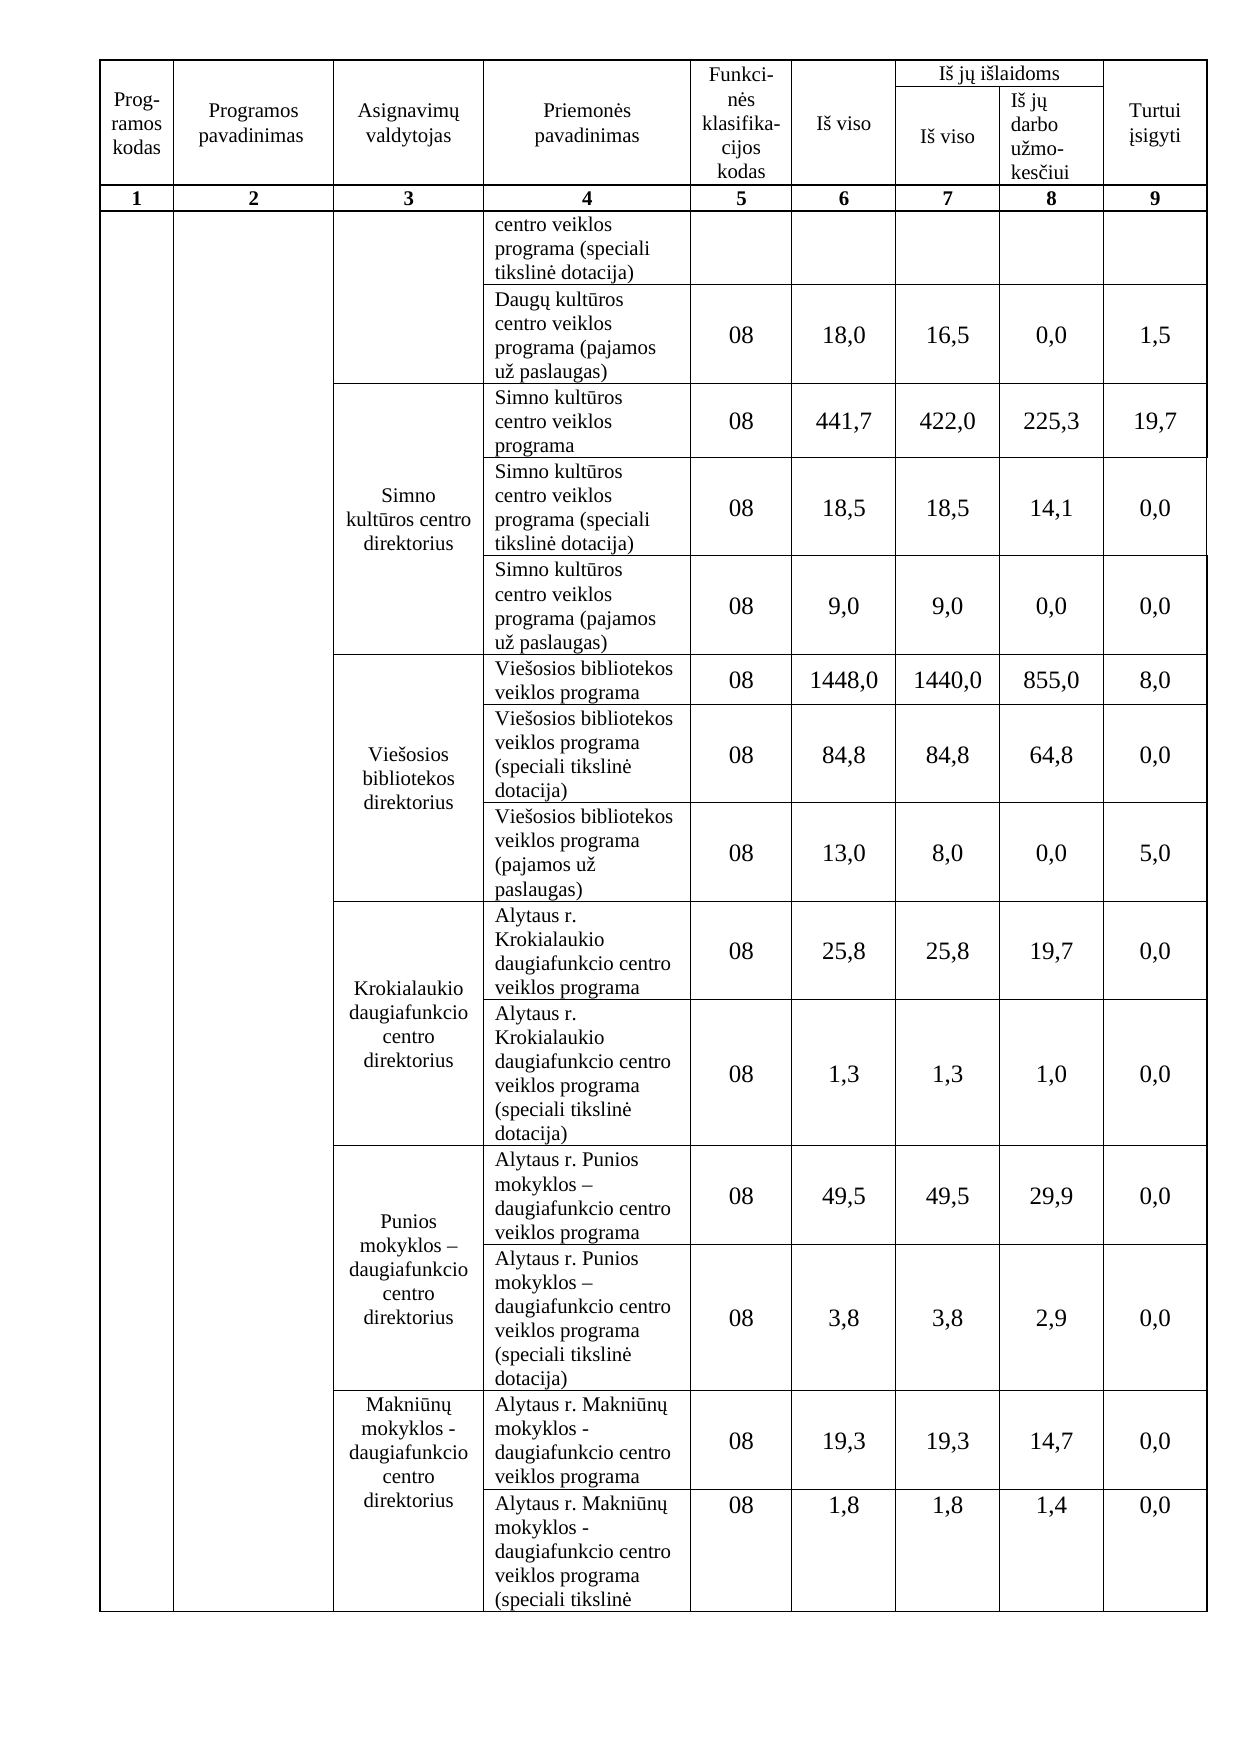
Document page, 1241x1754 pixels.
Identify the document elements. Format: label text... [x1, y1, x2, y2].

table_cell 2 [174, 186, 333, 210]
table_cell 1,5 [1104, 285, 1206, 383]
table_cell Viešosios bibliotekos veiklos programa (pajamos už paslaugas) [484, 803, 690, 901]
table_cell [174, 212, 333, 1611]
table_cell [1104, 212, 1206, 284]
table_cell 84,8 [792, 705, 895, 802]
table_cell 19,7 [1000, 902, 1103, 999]
table_cell 9,0 [792, 556, 895, 654]
table_cell 0,0 [1104, 1000, 1206, 1145]
table_cell 0,0 [1000, 803, 1103, 901]
table_cell 8,0 [896, 803, 999, 901]
table_cell 0,0 [1104, 705, 1206, 802]
table_cell 49,5 [896, 1146, 999, 1244]
table_cell Simno kultūros centro veiklos programa (pajamos už paslaugas) [484, 556, 690, 654]
table_cell 5 [691, 186, 791, 210]
table_header Iš jų išlaidoms [896, 61, 1103, 86]
table_cell Viešosios bibliotekos direktorius [334, 655, 483, 901]
table_header Iš viso [792, 61, 895, 184]
table_cell 08 [691, 705, 791, 802]
table_cell 19,3 [792, 1391, 895, 1488]
table_cell 8 [1000, 186, 1103, 210]
table_cell [101, 212, 173, 1611]
table_cell 64,8 [1000, 705, 1103, 802]
table_cell 29,9 [1000, 1146, 1103, 1244]
table_cell 0,0 [1104, 902, 1206, 999]
table_cell 08 [691, 1000, 791, 1145]
table_cell 1440,0 [896, 655, 999, 704]
table_cell 4 [484, 186, 690, 210]
table_cell 1448,0 [792, 655, 895, 704]
table_cell [691, 212, 791, 284]
table_cell 1,4 [1000, 1490, 1103, 1611]
table_cell 14,1 [1000, 458, 1103, 555]
table_cell Simno kultūros centro direktorius [334, 384, 483, 654]
table_cell Krokialaukio daugiafunkcio centro direktorius [334, 902, 483, 1145]
table_cell 0,0 [1104, 1490, 1206, 1611]
table_cell 18,5 [792, 458, 895, 555]
table_cell 9,0 [896, 556, 999, 654]
table_cell 08 [691, 803, 791, 901]
table_cell 08 [691, 1490, 791, 1611]
table_cell Alytaus r. Punios mokyklos – daugiafunkcio centro veiklos programa [484, 1146, 690, 1244]
table_cell 0,0 [1104, 1391, 1206, 1488]
table_cell 9 [1104, 186, 1206, 210]
table_cell 08 [691, 655, 791, 704]
table_cell 84,8 [896, 705, 999, 802]
table_cell Alytaus r. Makniūnų mokyklos - daugiafunkcio centro veiklos programa [484, 1391, 690, 1488]
table_cell 25,8 [896, 902, 999, 999]
table_cell Alytaus r. Punios mokyklos – daugiafunkcio centro veiklos programa (speciali tikslinė dotacija) [484, 1245, 690, 1390]
table_cell 0,0 [1000, 285, 1103, 383]
table_cell Viešosios bibliotekos veiklos programa [484, 655, 690, 704]
table_cell 2,9 [1000, 1245, 1103, 1390]
table_cell 441,7 [792, 384, 895, 457]
table_cell [334, 212, 483, 383]
table_cell 0,0 [1000, 556, 1103, 654]
table_cell 0,0 [1104, 556, 1206, 654]
table_cell Alytaus r. Makniūnų mokyklos - daugiafunkcio centro veiklos programa (speciali tikslinė [484, 1490, 690, 1611]
table_cell Iš jų darbo užmo-kesčiui [1000, 87, 1103, 184]
table_cell 1,3 [896, 1000, 999, 1145]
table_cell 0,0 [1104, 1245, 1206, 1390]
table_cell 19,3 [896, 1391, 999, 1488]
table_cell 25,8 [792, 902, 895, 999]
table_cell 1,0 [1000, 1000, 1103, 1145]
table_cell 3,8 [896, 1245, 999, 1390]
table_cell 225,3 [1000, 384, 1103, 457]
table_cell [896, 212, 999, 284]
table_cell Simno kultūros centro veiklos programa [484, 384, 690, 457]
table_cell 08 [691, 384, 791, 457]
table_cell 14,7 [1000, 1391, 1103, 1488]
table_cell 18,5 [896, 458, 999, 555]
table_cell 1,8 [792, 1490, 895, 1611]
table_cell 855,0 [1000, 655, 1103, 704]
table_header Turtui įsigyti [1104, 61, 1206, 184]
table_cell 08 [691, 1245, 791, 1390]
table_cell 08 [691, 285, 791, 383]
table_cell 1 [101, 186, 173, 210]
table_cell 08 [691, 1391, 791, 1488]
table_cell Viešosios bibliotekos veiklos programa (speciali tikslinė dotacija) [484, 705, 690, 802]
table_cell 422,0 [896, 384, 999, 457]
table_cell 5,0 [1104, 803, 1206, 901]
table_cell Alytaus r. Krokialaukio daugiafunkcio centro veiklos programa (speciali tikslinė dotacija) [484, 1000, 690, 1145]
table_cell 0,0 [1104, 1146, 1206, 1244]
table_cell 7 [896, 186, 999, 210]
table_cell 08 [691, 556, 791, 654]
table_header Funkci-nės klasifika-cijos kodas [691, 61, 791, 184]
table_cell 49,5 [792, 1146, 895, 1244]
table_cell 3 [334, 186, 483, 210]
table_cell 13,0 [792, 803, 895, 901]
table_cell 6 [792, 186, 895, 210]
table_cell Simno kultūros centro veiklos programa (speciali tikslinė dotacija) [484, 458, 690, 555]
table_cell 8,0 [1104, 655, 1206, 704]
table_cell 19,7 [1104, 384, 1206, 457]
table_cell 18,0 [792, 285, 895, 383]
table_cell 08 [691, 458, 791, 555]
table_cell [1000, 212, 1103, 284]
table_cell centro veiklos programa (speciali tikslinė dotacija) [484, 212, 690, 284]
table_cell 16,5 [896, 285, 999, 383]
table_cell 3,8 [792, 1245, 895, 1390]
table_cell Daugų kultūros centro veiklos programa (pajamos už paslaugas) [484, 285, 690, 383]
table_cell 1,8 [896, 1490, 999, 1611]
table_header Priemonės pavadinimas [484, 61, 690, 184]
table_header Prog-ramos kodas [101, 61, 173, 184]
table_cell Iš viso [896, 87, 999, 184]
table_cell Punios mokyklos – daugiafunkcio centro direktorius [334, 1146, 483, 1390]
table_cell 08 [691, 902, 791, 999]
table_cell [792, 212, 895, 284]
table_cell Alytaus r. Krokialaukio daugiafunkcio centro veiklos programa [484, 902, 690, 999]
table_cell 1,3 [792, 1000, 895, 1145]
table_cell Makniūnų mokyklos - daugiafunkcio centro direktorius [334, 1391, 483, 1611]
table_header Asignavimų valdytojas [334, 61, 483, 184]
table_cell 08 [691, 1146, 791, 1244]
table_header Programos pavadinimas [174, 61, 333, 184]
table_cell 0,0 [1104, 458, 1206, 555]
